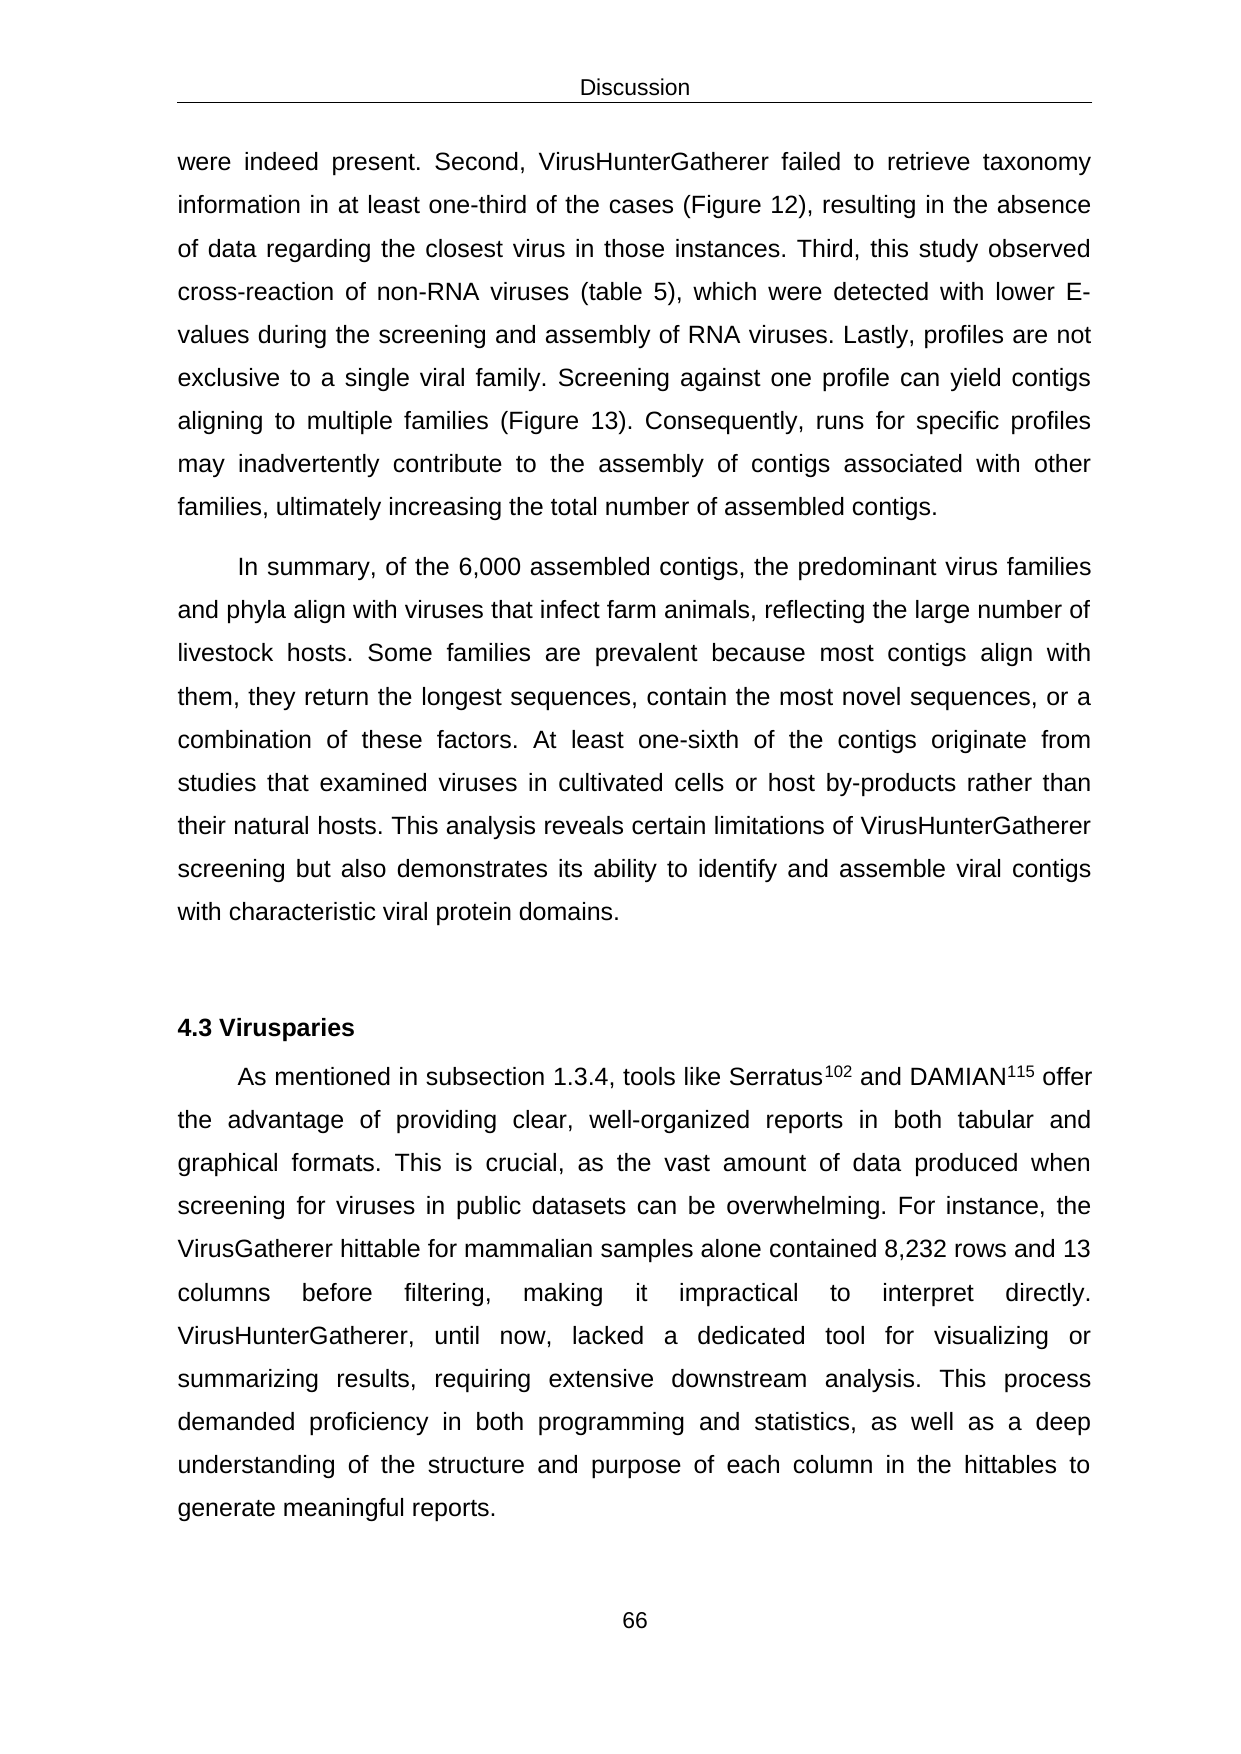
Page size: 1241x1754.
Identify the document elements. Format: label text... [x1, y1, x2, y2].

text In summary, of the 6,000 assembled contigs, the predominant virus families and phyla align with viruses that infect farm animals, reflecting the large number of livestock hosts. Some families are prevalent because most contigs align with them, they return the longest sequences, contain the most novel sequences, or a combination of these factors. At least one-sixth of the contigs originate from studies that examined viruses in cultivated cells or host by-products rather than their natural hosts. This analysis reveals certain limitations of VirusHunterGatherer screening but also demonstrates its ability to identify and assemble viral contigs with characteristic viral protein domains. [177, 552, 1092, 926]
text As mentioned in subsection 1.3.4, tools like Serratus102 and DAMIAN115 offer the advantage of providing clear, well-organized reports in both tabular and graphical formats. This is crucial, as the vast amount of data produced when screening for viruses in public datasets can be overwhelming. For instance, the VirusGatherer hittable for mammalian samples alone contained 8,232 rows and 13 columns before filtering, making it impractical to interpret directly. VirusHunterGatherer, until now, lacked a dedicated tool for visualizing or summarizing results, requiring extensive downstream analysis. This process demanded proficiency in both programming and statistics, as well as a deep understanding of the structure and purpose of each column in the hittables to generate meaningful reports. [177, 1062, 1092, 1522]
text were indeed present. Second, VirusHunterGatherer failed to retrieve taxonomy information in at least one-third of the cases (Figure 12), resulting in the absence of data regarding the closest virus in those instances. Third, this study observed cross-reaction of non-RNA viruses (table 5), which were detected with lower E-values during the screening and assembly of RNA viruses. Lastly, profiles are not exclusive to a single viral family. Screening against one profile can yield contigs aligning to multiple families (Figure 13). Consequently, runs for specific profiles may inadvertently contribute to the assembly of contigs associated with other families, ultimately increasing the total number of assembled contigs. [177, 147, 1092, 521]
subtitle 4.3 Virusparies [177, 1012, 1092, 1041]
